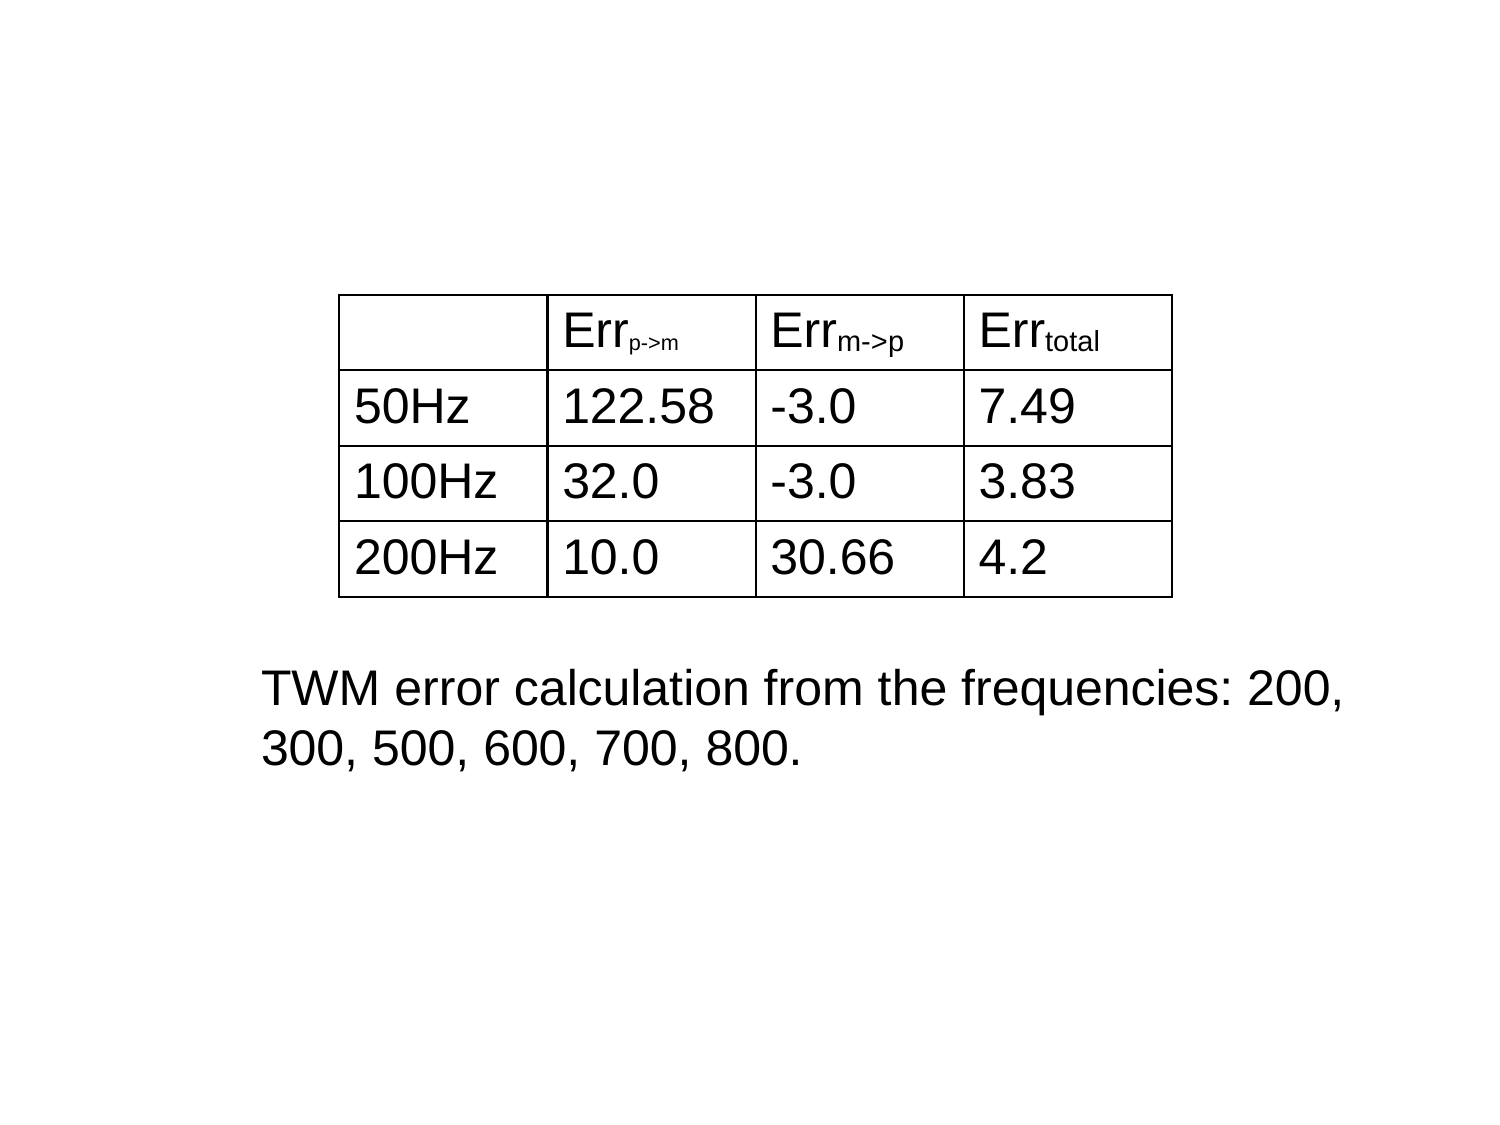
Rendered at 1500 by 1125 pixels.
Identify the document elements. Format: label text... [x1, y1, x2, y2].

table_cell 122.58 [549, 371, 755, 445]
table_cell 32.0 [549, 447, 755, 520]
table_cell -3.0 [757, 447, 963, 520]
table_cell 200Hz [340, 522, 546, 596]
table_cell 50Hz [340, 371, 546, 445]
table_header Errm->p [757, 296, 963, 369]
table_cell 10.0 [549, 522, 755, 596]
table_header Errp->m [549, 296, 755, 369]
table_cell -3.0 [757, 371, 963, 445]
table_header Errtotal [965, 296, 1171, 369]
table_cell 3.83 [965, 447, 1171, 520]
table_cell 100Hz [340, 447, 546, 520]
table_cell 30.66 [757, 522, 963, 596]
table_header [340, 296, 546, 369]
table_cell 7.49 [965, 371, 1171, 445]
table_cell 4.2 [965, 522, 1171, 596]
text_box TWM error calculation from the frequencies: 200, 300, 500, 600, 700, 800. [246, 645, 1374, 784]
